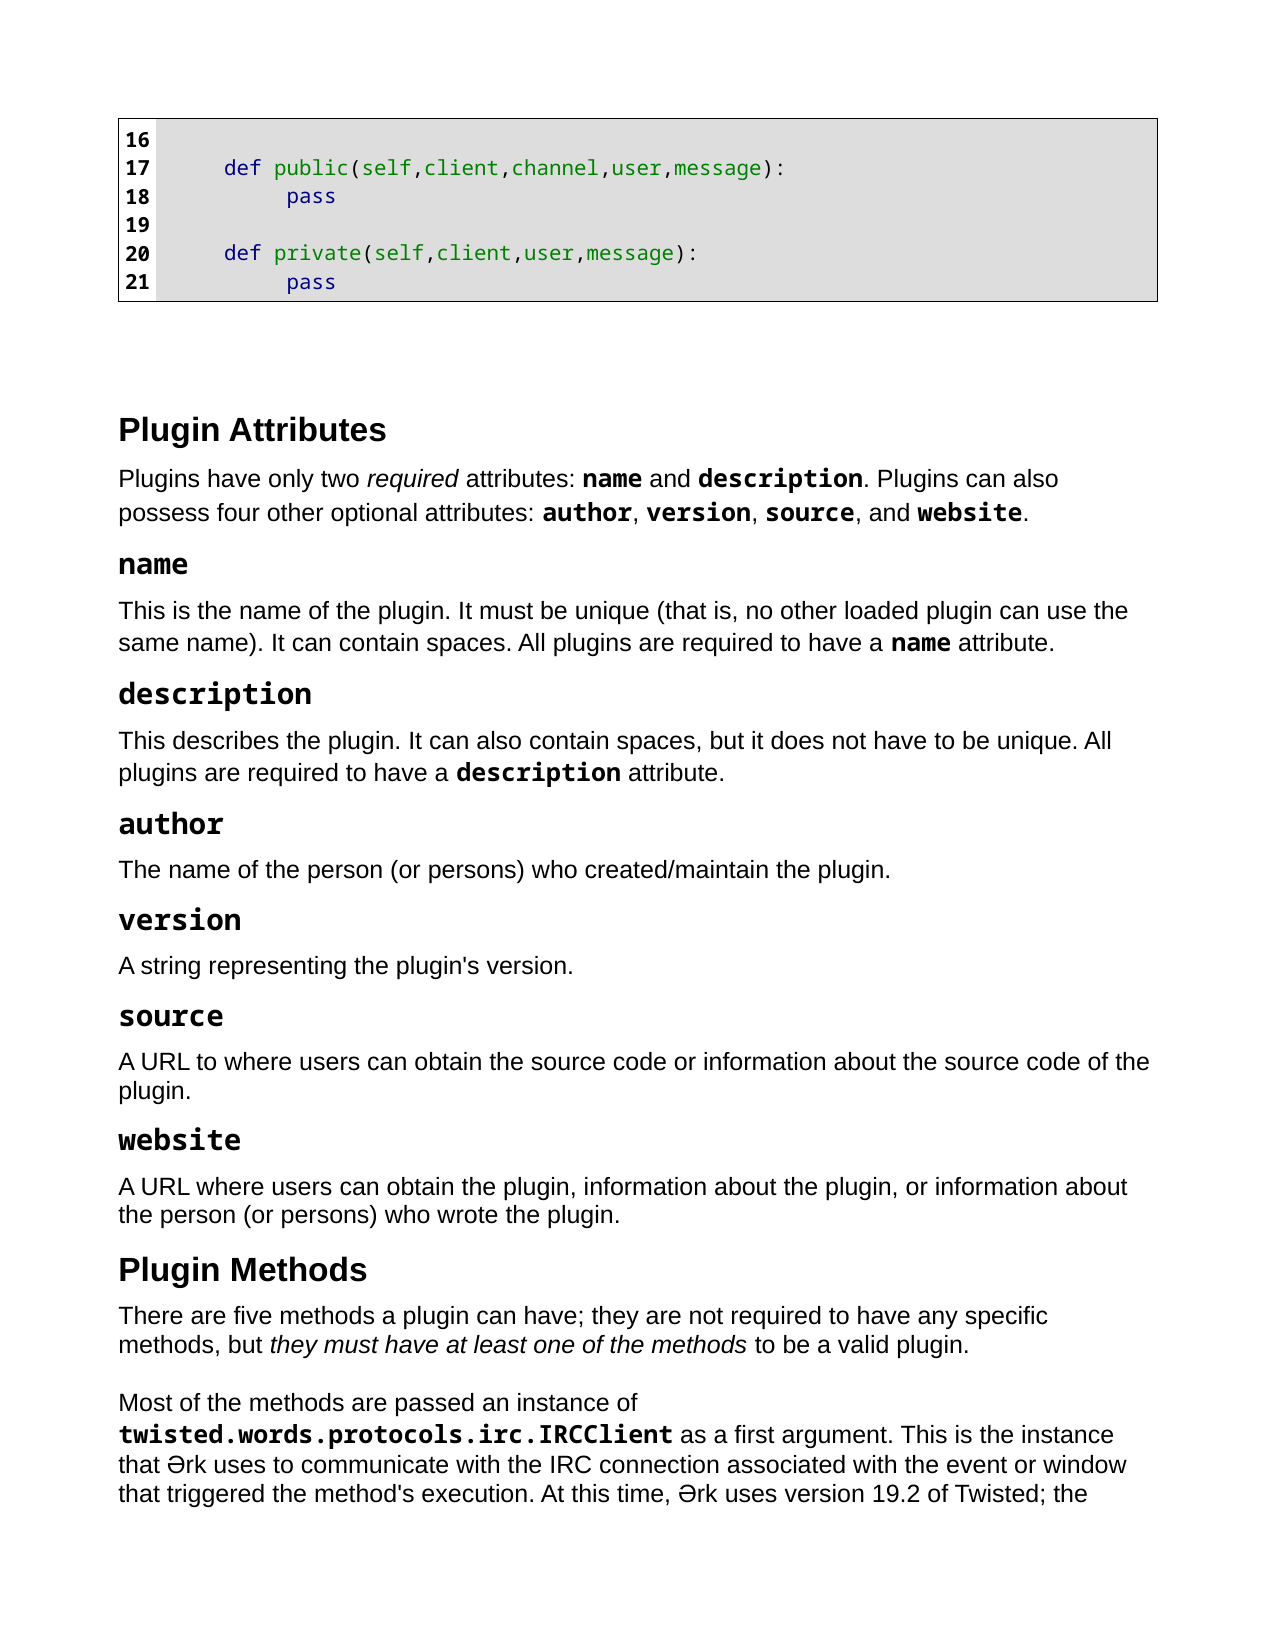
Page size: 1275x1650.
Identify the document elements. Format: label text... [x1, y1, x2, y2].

subtitle version [118, 899, 1157, 939]
subtitle source [118, 995, 1157, 1035]
subtitle Plugin Attributes [118, 409, 1157, 448]
text This is the name of the plugin. It must be unique (that is, no other loaded plugin can use the same name). It can contain spaces. All plugins are required to have a name attribute. [118, 596, 1157, 658]
text Plugins have only two required attributes: name and description. Plugins can also possess four other optional attributes: author, version, source, and website. [118, 461, 1157, 529]
text A URL to where users can obtain the source code or information about the source code of the plugin. [118, 1047, 1157, 1105]
text Most of the methods are passed an instance of twisted.words.protocols.irc.IRCClient as a first argument. This is the instance that Ərk uses to communicate with the IRC connection associated with the event or window that triggered the method's execution. At this time, Ərk uses version 19.2 of Twisted; the [118, 1387, 1157, 1508]
subtitle website [118, 1119, 1157, 1159]
subtitle Plugin Methods [118, 1250, 1157, 1289]
subtitle description [118, 673, 1157, 713]
text A string representing the plugin's version. [118, 951, 1157, 980]
text The name of the person (or persons) who created/maintain the plugin. [118, 856, 1157, 884]
text A URL where users can obtain the plugin, information about the plugin, or information about the person (or persons) who wrote the plugin. [118, 1172, 1157, 1229]
text This describes the plugin. It can also contain spaces, but it does not have to be unique. All plugins are required to have a description attribute. [118, 726, 1157, 788]
table_header def public(self,client,channel,user,message): pass def private(self,client,user,message): pass [156, 119, 1157, 301]
subtitle author [118, 803, 1157, 843]
text There are five methods a plugin can have; they are not required to have any specific methods, but they must have at least one of the methods to be a valid plugin. [118, 1301, 1157, 1359]
table_header 16 17 18 19 20 21 [119, 119, 156, 301]
subtitle name [118, 543, 1157, 583]
